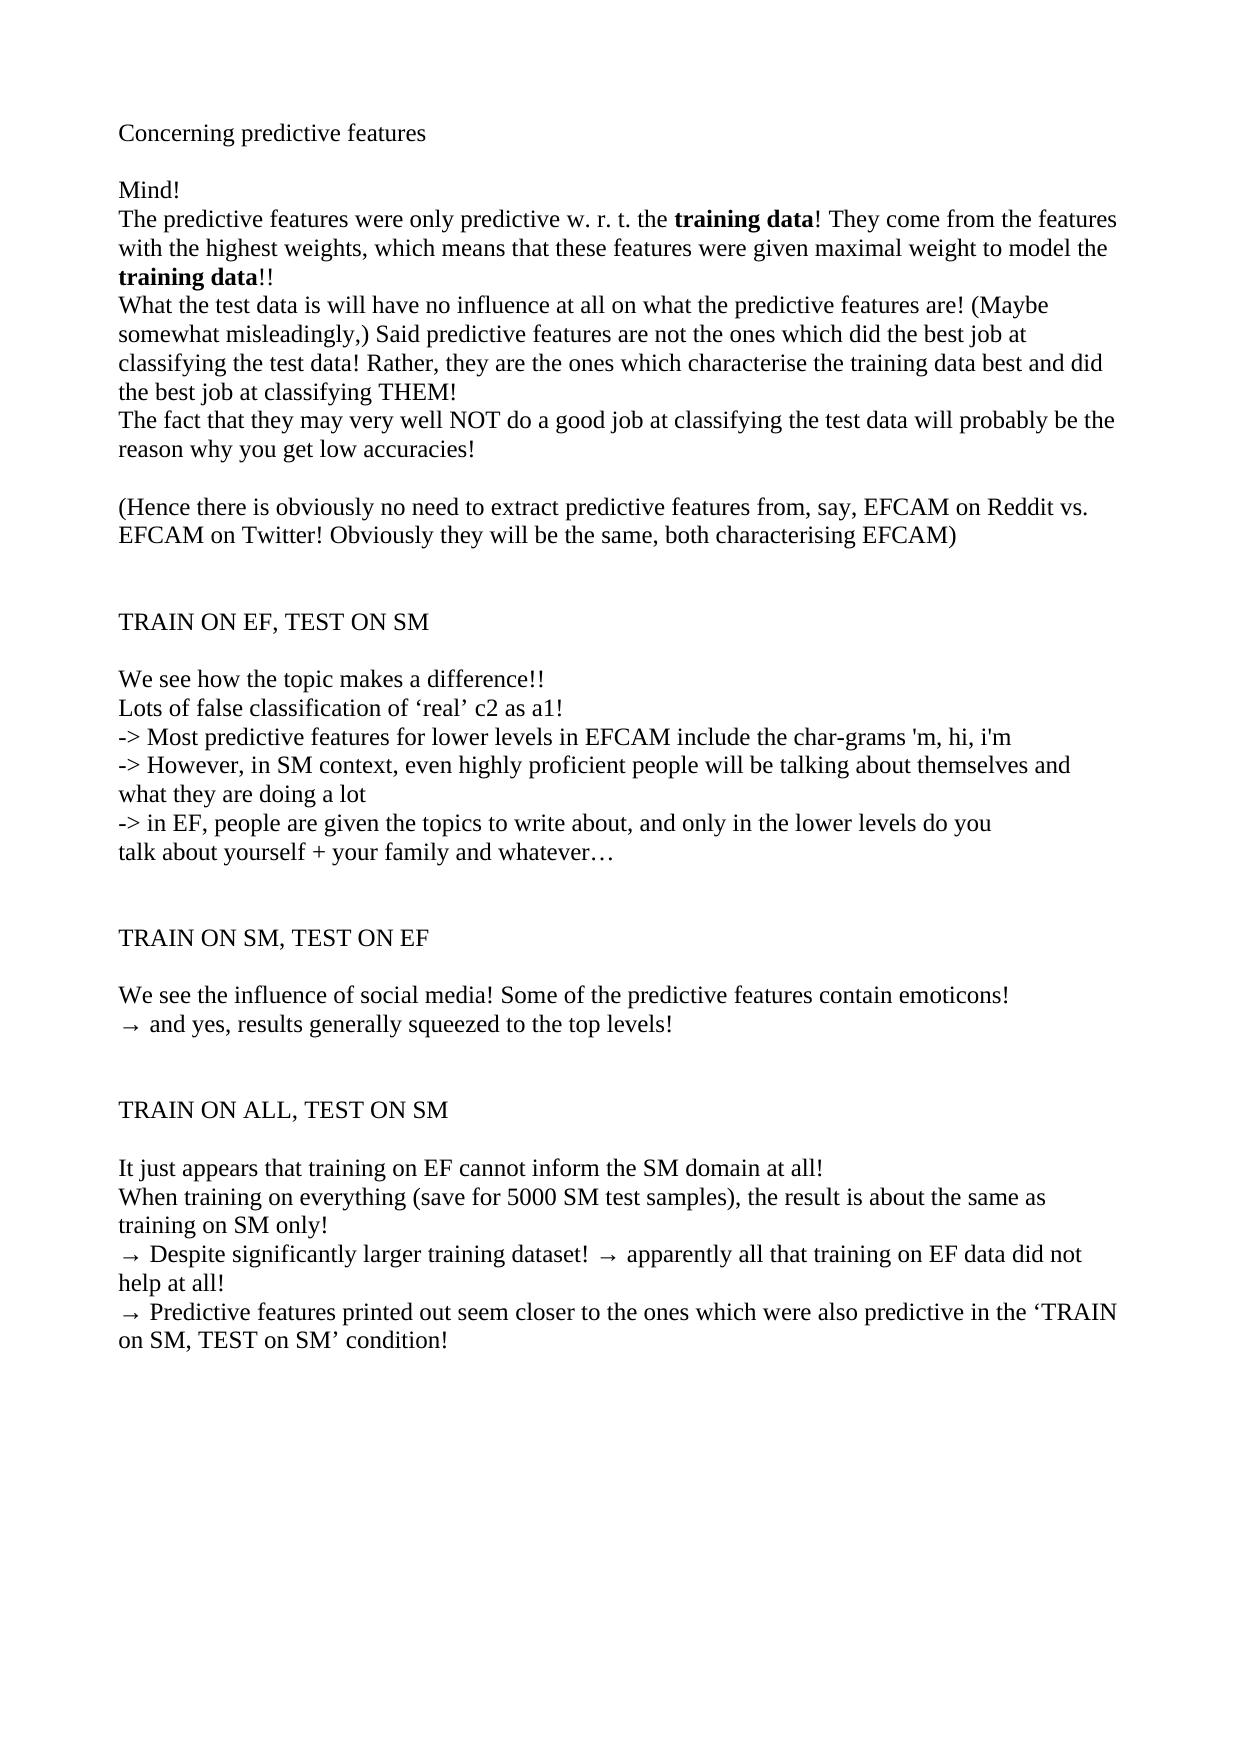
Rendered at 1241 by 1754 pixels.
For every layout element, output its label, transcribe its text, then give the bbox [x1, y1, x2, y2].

text -> Most predictive features for lower levels in EFCAM include the char-grams 'm, hi, i'm [118, 722, 1122, 751]
text TRAIN ON SM, TEST ON EF [118, 923, 1122, 952]
text Lots of false classification of ‘real’ c2 as a1! [118, 693, 1122, 722]
text → Predictive features printed out seem closer to the ones which were also predictive in the ‘TRAIN on SM, TEST on SM’ condition! [118, 1297, 1122, 1354]
text When training on everything (save for 5000 SM test samples), the result is about the same as training on SM only! [118, 1182, 1122, 1239]
text TRAIN ON ALL, TEST ON SM [118, 1096, 1122, 1124]
text We see how the topic makes a difference!! [118, 664, 1122, 693]
text We see the influence of social media! Some of the predictive features contain emoticons! [118, 981, 1122, 1009]
text The fact that they may very well NOT do a good job at classifying the test data will probably be the reason why you get low accuracies! [118, 406, 1122, 463]
text Concerning predictive features [118, 118, 1122, 147]
text TRAIN ON EF, TEST ON SM [118, 607, 1122, 636]
text -> However, in SM context, even highly proficient people will be talking about themselves and what they are doing a lot [118, 751, 1122, 808]
text What the test data is will have no influence at all on what the predictive features are! (Maybe somewhat misleadingly,) Said predictive features are not the ones which did the best job at classifying the test data! Rather, they are the ones which characterise the training data best and did the best job at classifying THEM! [118, 291, 1122, 406]
text (Hence there is obviously no need to extract predictive features from, say, EFCAM on Reddit vs. EFCAM on Twitter! Obviously they will be the same, both characterising EFCAM) [118, 492, 1122, 549]
text Mind! [118, 176, 1122, 204]
text talk about yourself + your family and whatever… [118, 837, 1122, 866]
text The predictive features were only predictive w. r. t. the training data! They come from the features with the highest weights, which means that these features were given maximal weight to model the training data!! [118, 204, 1122, 291]
text It just appears that training on EF cannot inform the SM domain at all! [118, 1153, 1122, 1182]
text -> in EF, people are given the topics to write about, and only in the lower levels do you [118, 808, 1122, 837]
text → Despite significantly larger training dataset! → apparently all that training on EF data did not help at all! [118, 1239, 1122, 1297]
text → and yes, results generally squeezed to the top levels! [118, 1009, 1122, 1038]
